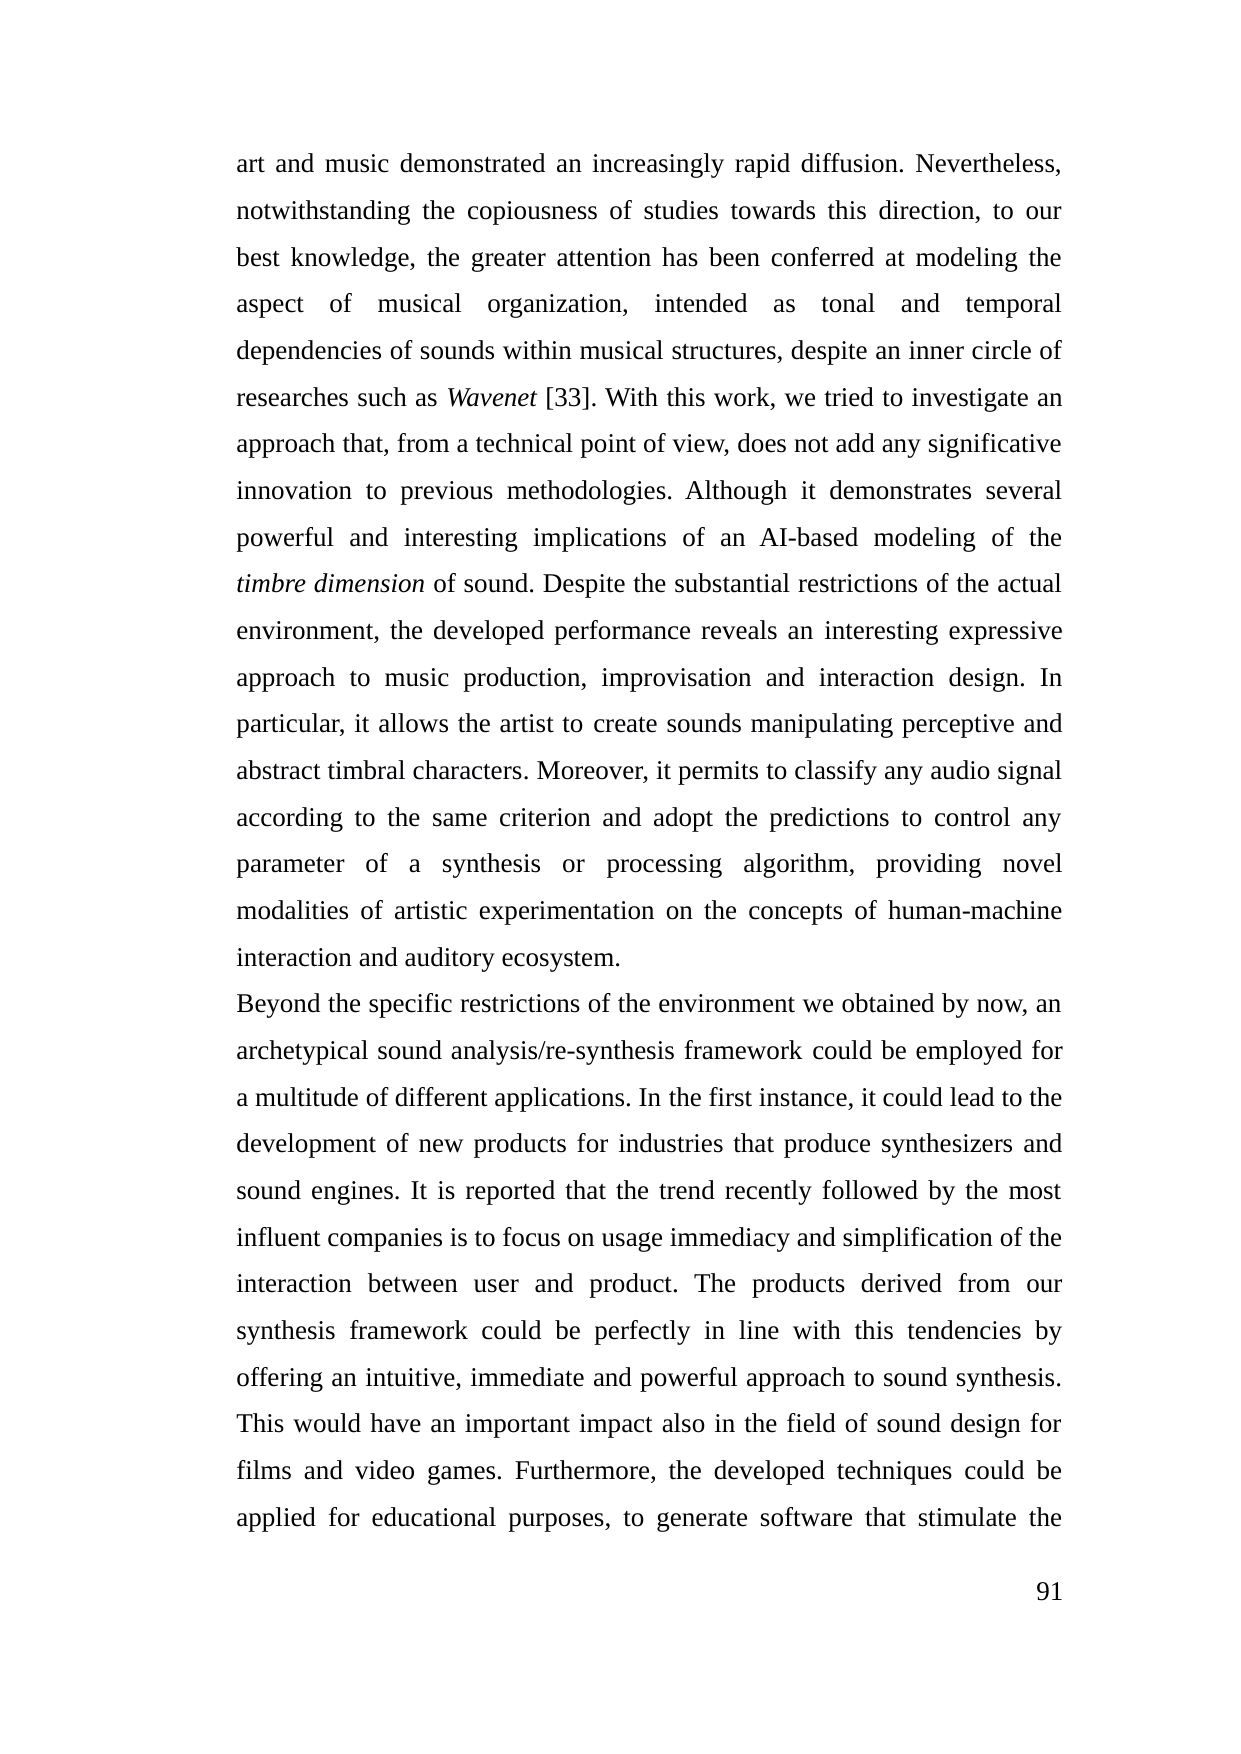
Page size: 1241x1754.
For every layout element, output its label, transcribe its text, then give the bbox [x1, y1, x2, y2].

text art and music demonstrated an increasingly rapid diffusion. Nevertheless, notwithstanding the copiousness of studies towards this direction, to our best knowledge, the greater attention has been conferred at modeling the aspect of musical organization, intended as tonal and temporal dependencies of sounds within musical structures, despite an inner circle of researches such as Wavenet [33]. With this work, we tried to investigate an approach that, from a technical point of view, does not add any significative innovation to previous methodologies. Although it demonstrates several powerful and interesting implications of an AI-based modeling of the timbre dimension of sound. Despite the substantial restrictions of the actual environment, the developed performance reveals an interesting expressive approach to music production, improvisation and interaction design. In particular, it allows the artist to create sounds manipulating perceptive and abstract timbral characters. Moreover, it permits to classify any audio signal according to the same criterion and adopt the predictions to control any parameter of a synthesis or processing algorithm, providing novel modalities of artistic experimentation on the concepts of human-machine interaction and auditory ecosystem. [236, 148, 1063, 972]
text Beyond the specific restrictions of the environment we obtained by now, an archetypical sound analysis/re-synthesis framework could be employed for a multitude of different applications. In the first instance, it could lead to the development of new products for industries that produce synthesizers and sound engines. It is reported that the trend recently followed by the most influent companies is to focus on usage immediacy and simplification of the interaction between user and product. The products derived from our synthesis framework could be perfectly in line with this tendencies by offering an intuitive, immediate and powerful approach to sound synthesis. This would have an important impact also in the field of sound design for films and video games. Furthermore, the developed techniques could be applied for educational purposes, to generate software that stimulate the [236, 988, 1063, 1532]
